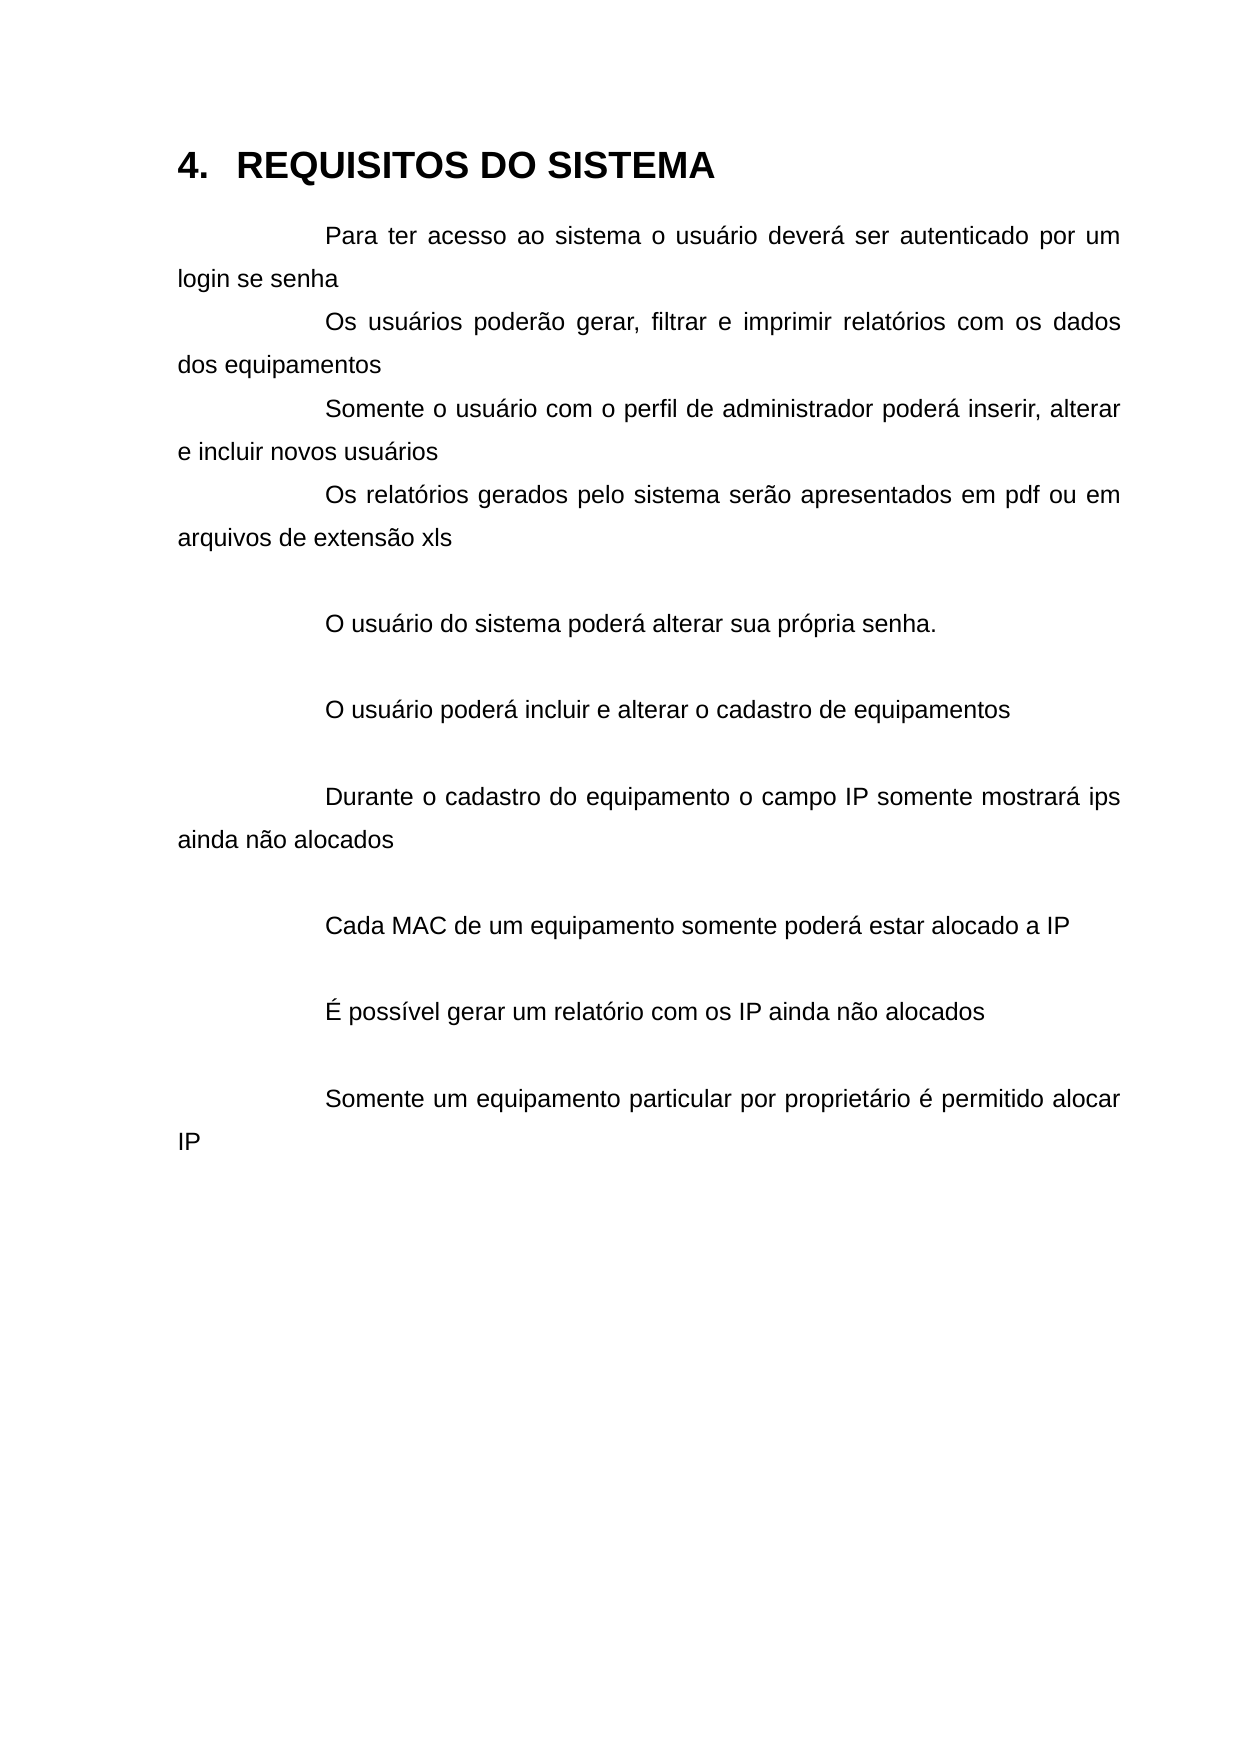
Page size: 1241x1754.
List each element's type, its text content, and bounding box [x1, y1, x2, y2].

text Durante o cadastro do equipamento o campo IP somente mostrará ips ainda não alocados [177, 782, 1122, 853]
text Somente o usuário com o perfil de administrador poderá inserir, alterar e incluir novos usuários [177, 393, 1122, 465]
text Para ter acesso ao sistema o usuário deverá ser autenticado por um login se senha [177, 221, 1122, 293]
text Cada MAC de um equipamento somente poderá estar alocado a IP [177, 911, 1122, 940]
text Os relatórios gerados pelo sistema serão apresentados em pdf ou em arquivos de extensão xls [177, 480, 1122, 552]
text É possível gerar um relatório com os IP ainda não alocados [177, 997, 1122, 1026]
subtitle REQUISITOS DO SISTEMA [177, 143, 1122, 187]
text O usuário poderá incluir e alterar o cadastro de equipamentos [177, 695, 1122, 724]
text Somente um equipamento particular por proprietário é permitido alocar IP [177, 1083, 1122, 1155]
text O usuário do sistema poderá alterar sua própria senha. [177, 609, 1122, 638]
text Os usuários poderão gerar, filtrar e imprimir relatórios com os dados dos equipamentos [177, 307, 1122, 379]
